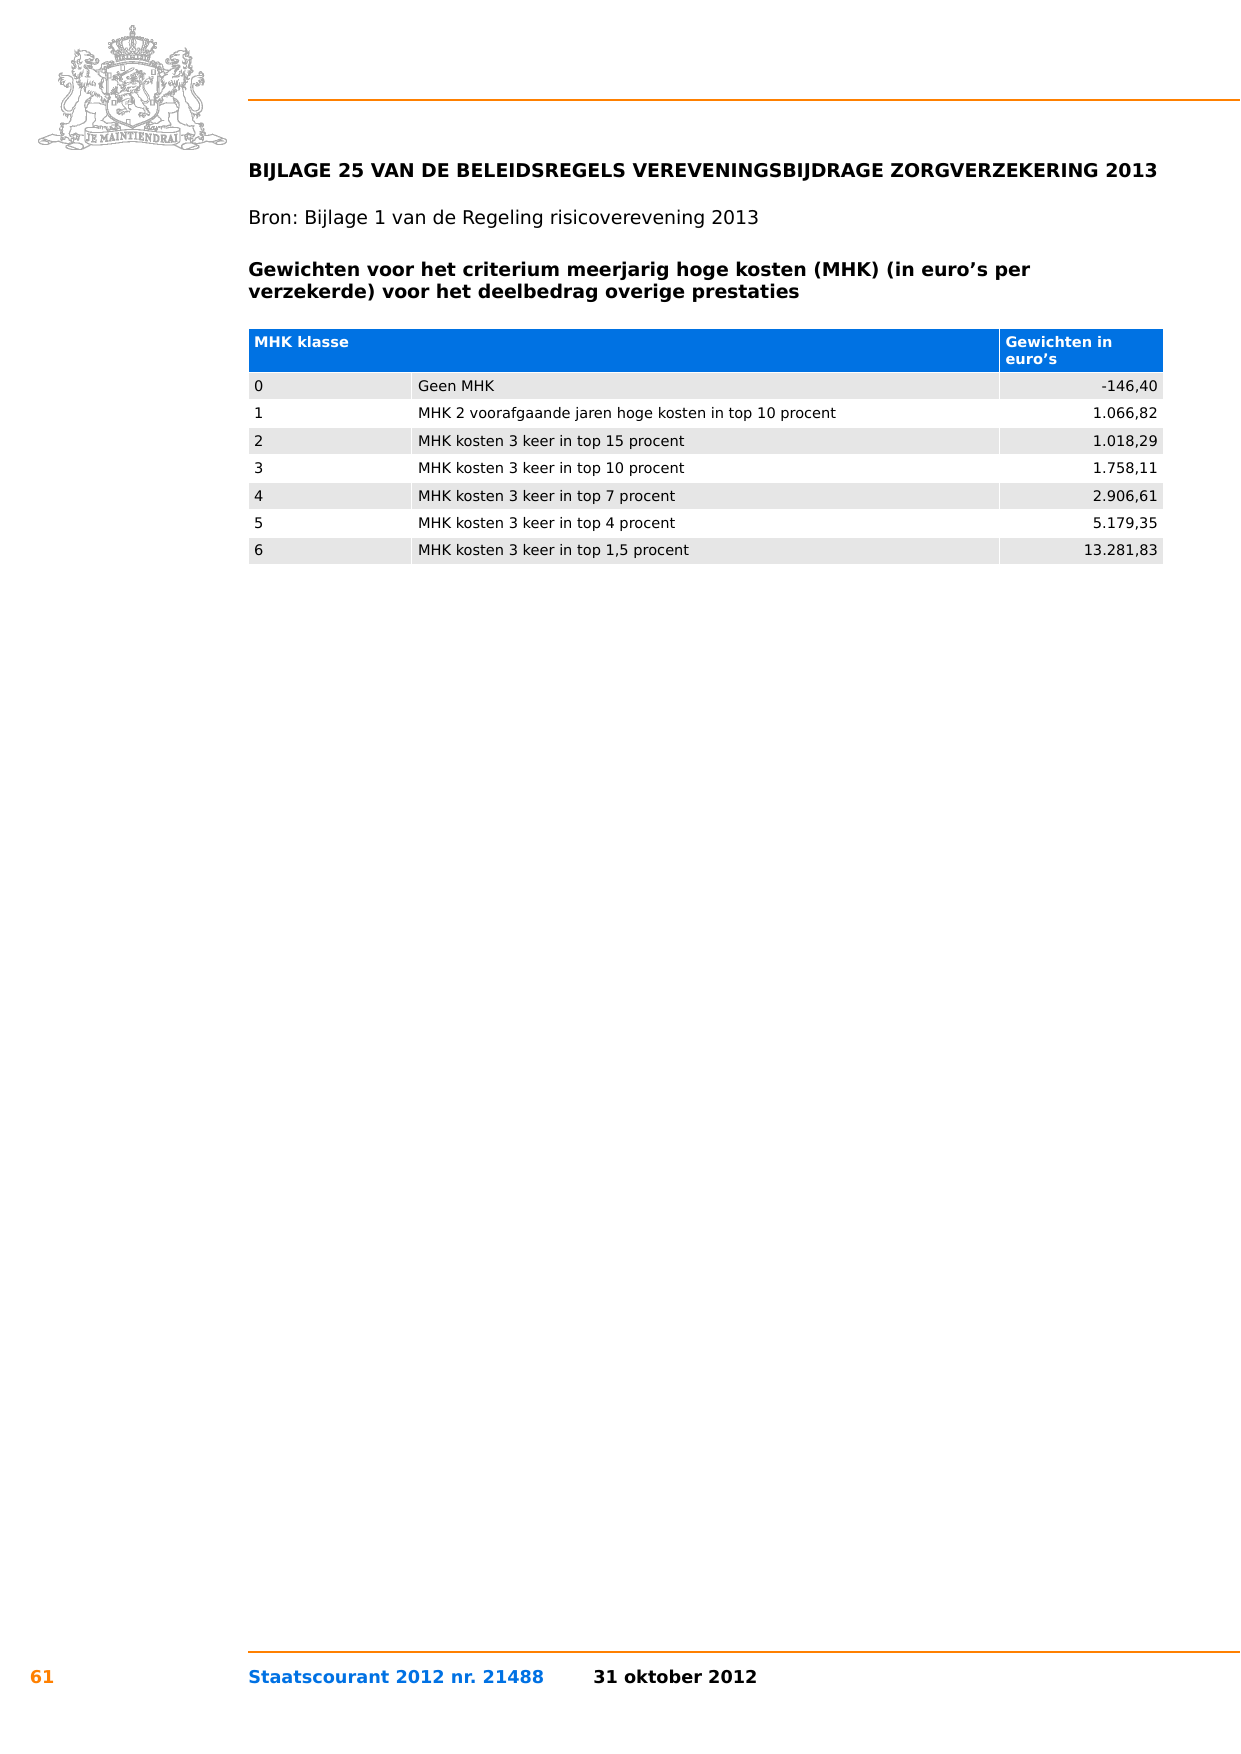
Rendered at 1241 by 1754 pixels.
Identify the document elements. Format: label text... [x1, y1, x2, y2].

table_cell MHK kosten 3 keer in top 7 procent [412, 483, 999, 509]
subtitle Gewichten voor het criterium meerjarig hoge kosten (MHK) (in euro’s per verzekerde) voor het deelbedrag overige prestaties [248, 259, 1163, 303]
table_cell -146,40 [1000, 373, 1163, 399]
table_cell 1.758,11 [1000, 455, 1163, 482]
table_cell 6 [249, 538, 411, 564]
table_cell 2 [249, 428, 411, 454]
table_cell Geen MHK [412, 373, 999, 399]
table_header MHK klasse [249, 329, 999, 372]
text Bron: Bijlage 1 van de Regeling risicoverevening 2013 [248, 207, 1163, 229]
picture [38, 25, 227, 150]
table_cell 4 [249, 483, 411, 509]
table_cell 5 [249, 510, 411, 537]
table_cell 1.066,82 [1000, 401, 1163, 427]
table_cell 0 [249, 373, 411, 399]
table_cell 2.906,61 [1000, 483, 1163, 509]
table_cell 1 [249, 401, 411, 427]
table_header Gewichten in euro’s [1000, 329, 1163, 372]
table_cell MHK 2 voorafgaande jaren hoge kosten in top 10 procent [412, 401, 999, 427]
table_cell MHK kosten 3 keer in top 1,5 procent [412, 538, 999, 564]
table_cell MHK kosten 3 keer in top 10 procent [412, 455, 999, 482]
table_cell MHK kosten 3 keer in top 4 procent [412, 510, 999, 537]
subtitle BIJLAGE 25 VAN DE BELEIDSREGELS VEREVENINGSBIJDRAGE ZORGVERZEKERING 2013 [248, 160, 1163, 182]
table_cell 3 [249, 455, 411, 482]
table_cell 1.018,29 [1000, 428, 1163, 454]
table_cell 5.179,35 [1000, 510, 1163, 537]
table_cell 13.281,83 [1000, 538, 1163, 564]
table_cell MHK kosten 3 keer in top 15 procent [412, 428, 999, 454]
